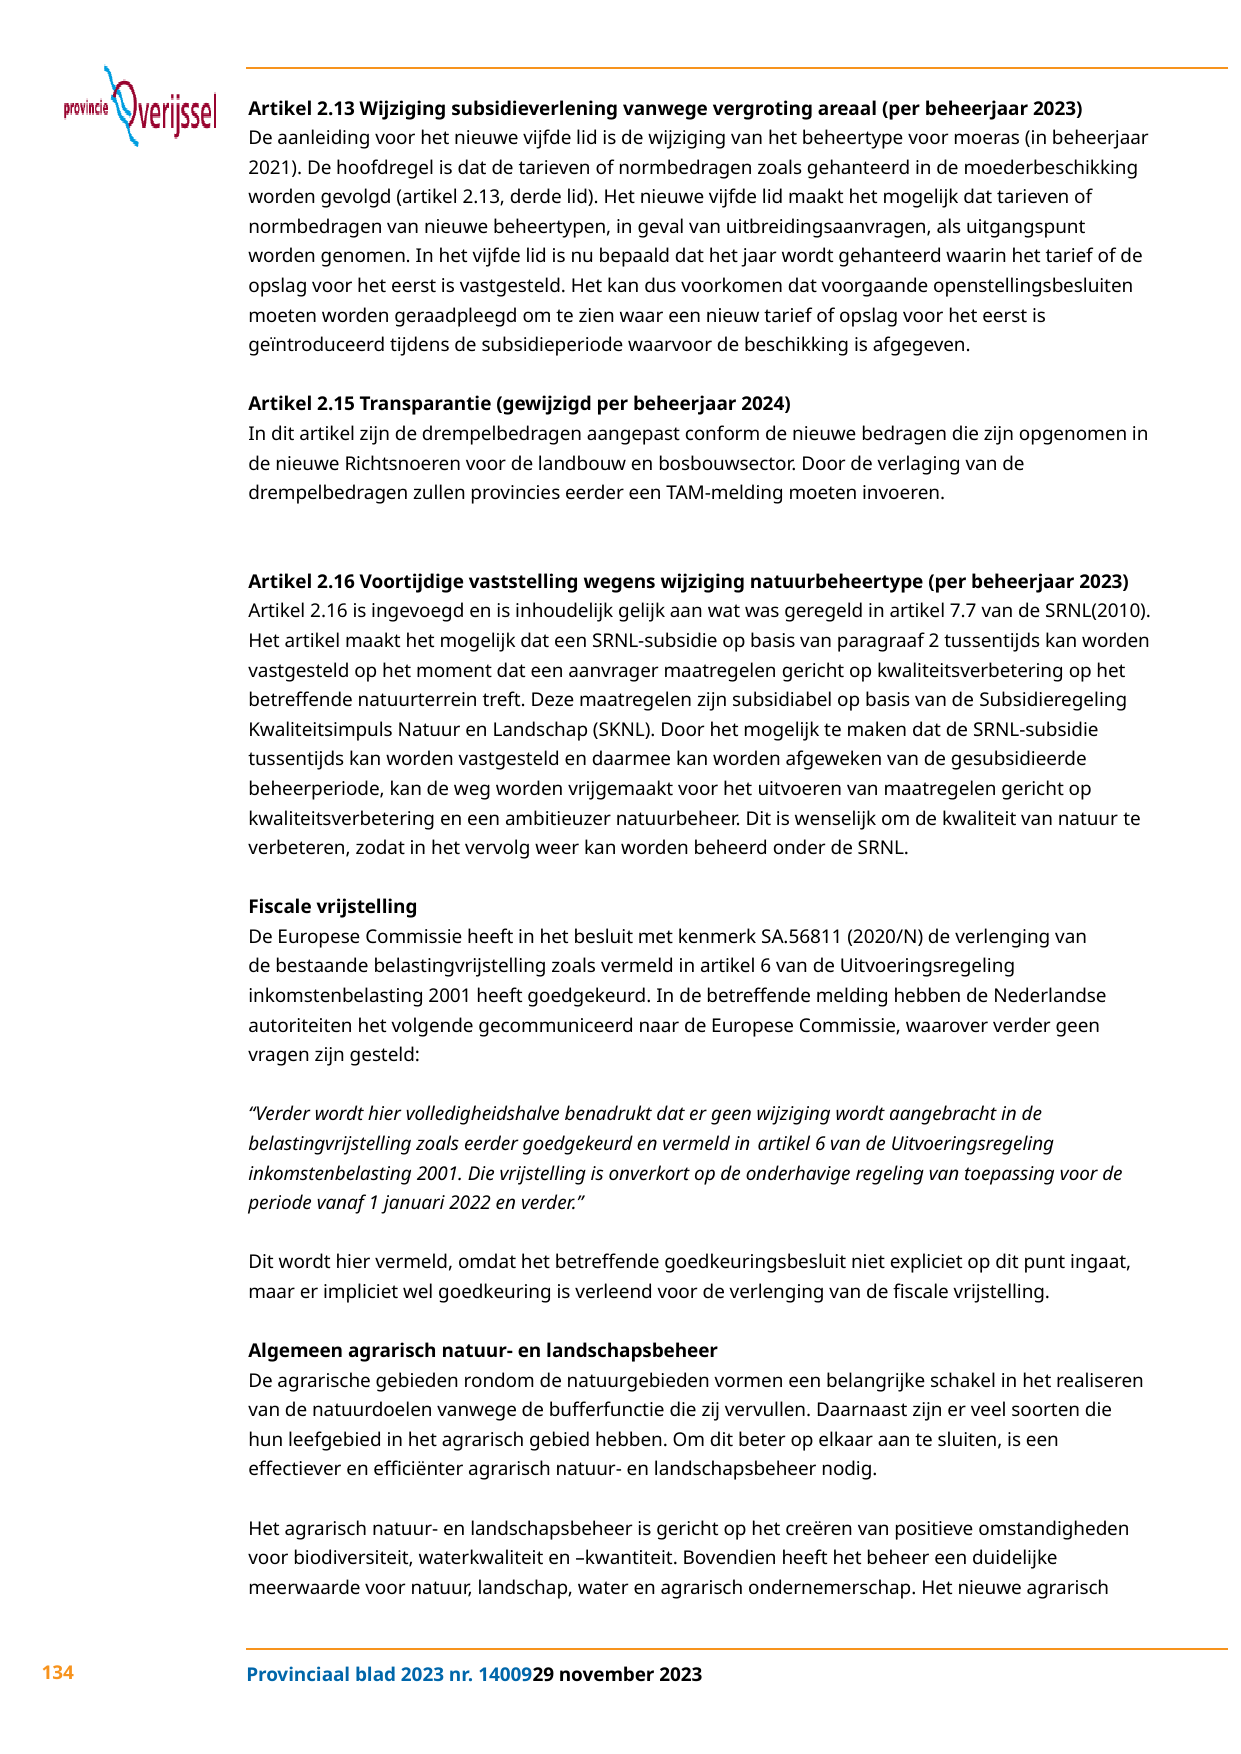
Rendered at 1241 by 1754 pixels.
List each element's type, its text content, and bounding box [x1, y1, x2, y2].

text De aanleiding voor het nieuwe vijfde lid is de wijziging van het beheertype voor moeras (in beheerjaar 2021). De hoofdregel is dat de tarieven of normbedragen zoals gehanteerd in de moederbeschikking worden gevolgd (artikel 2.13, derde lid). Het nieuwe vijfde lid maakt het mogelijk dat tarieven of normbedragen van nieuwe beheertypen, in geval van uitbreidingsaanvragen, als uitgangspunt worden genomen. In het vijfde lid is nu bepaald dat het jaar wordt gehanteerd waarin het tarief of de opslag voor het eerst is vastgesteld. Het kan dus voorkomen dat voorgaande openstellingsbesluiten moeten worden geraadpleegd om te zien waar een nieuw tarief of opslag voor het eerst is geïntroduceerd tijdens de subsidieperiode waarvoor de beschikking is afgegeven. [248, 124, 1152, 357]
text Artikel 2.16 Voortijdige vaststelling wegens wijziging natuurbeheertype (per beheerjaar 2023) [248, 568, 1152, 594]
text Dit wordt hier vermeld, omdat het betreffende goedkeuringsbesluit niet expliciet op dit punt ingaat, maar er impliciet wel goedkeuring is verleend voor de verlenging van de fiscale vrijstelling. [248, 1248, 1152, 1304]
text De agrarische gebieden rondom de natuurgebieden vormen een belangrijke schakel in het realiseren van de natuurdoelen vanwege de bufferfunctie die zij vervullen. Daarnaast zijn er veel soorten die hun leefgebied in het agrarisch gebied hebben. Om dit beter op elkaar aan te sluiten, is een effectiever en efficiënter agrarisch natuur- en landschapsbeheer nodig. [248, 1367, 1152, 1481]
text De Europese Commissie heeft in het besluit met kenmerk SA.56811 (2020/N) de verlenging van de bestaande belastingvrijstelling zoals vermeld in artikel 6 van de Uitvoeringsregeling inkomstenbelasting 2001 heeft goedgekeurd. In de betreffende melding hebben de Nederlandse autoriteiten het volgende gecommuniceerd naar de Europese Commissie, waarover verder geen vragen zijn gesteld: [248, 923, 1152, 1067]
text Artikel 2.15 Transparantie (gewijzigd per beheerjaar 2024) [248, 391, 1152, 416]
text In dit artikel zijn de drempelbedragen aangepast conform de nieuwe bedragen die zijn opgenomen in de nieuwe Richtsnoeren voor de landbouw en bosbouwsector. Door de verlaging van de drempelbedragen zullen provincies eerder een TAM-melding moeten invoeren. [248, 420, 1152, 505]
text Het agrarisch natuur- en landschapsbeheer is gericht op het creëren van positieve omstandigheden voor biodiversiteit, waterkwaliteit en –kwantiteit. Bovendien heeft het beheer een duidelijke meerwaarde voor natuur, landschap, water en agrarisch ondernemerschap. Het nieuwe agrarisch [248, 1515, 1152, 1600]
text Fiscale vrijstelling [248, 893, 1152, 919]
text Algemeen agrarisch natuur- en landschapsbeheer [248, 1337, 1152, 1363]
picture [41, 47, 231, 172]
text Artikel 2.16 is ingevoegd en is inhoudelijk gelijk aan wat was geregeld in artikel 7.7 van de SRNL(2010). Het artikel maakt het mogelijk dat een SRNL-subsidie op basis van paragraaf 2 tussentijds kan worden vastgesteld op het moment dat een aanvrager maatregelen gericht op kwaliteitsverbetering op het betreffende natuurterrein treft. Deze maatregelen zijn subsidiabel op basis van de Subsidieregeling Kwaliteitsimpuls Natuur en Landschap (SKNL). Door het mogelijk te maken dat de SRNL-subsidie tussentijds kan worden vastgesteld en daarmee kan worden afgeweken van de gesubsidieerde beheerperiode, kan de weg worden vrijgemaakt voor het uitvoeren van maatregelen gericht op kwaliteitsverbetering en een ambitieuzer natuurbeheer. Dit is wenselijk om de kwaliteit van natuur te verbeteren, zodat in het vervolg weer kan worden beheerd onder de SRNL. [248, 598, 1152, 860]
text “Verder wordt hier volledigheidshalve benadrukt dat er geen wijziging wordt aangebracht in de belastingvrijstelling zoals eerder goedgekeurd en vermeld in artikel 6 van de Uitvoeringsregeling inkomstenbelasting 2001. Die vrijstelling is onverkort op de onderhavige regeling van toepassing voor de periode vanaf 1 januari 2022 en verder.” [248, 1101, 1152, 1215]
text Artikel 2.13 Wijziging subsidieverlening vanwege vergroting areaal (per beheerjaar 2023) [248, 95, 1152, 121]
